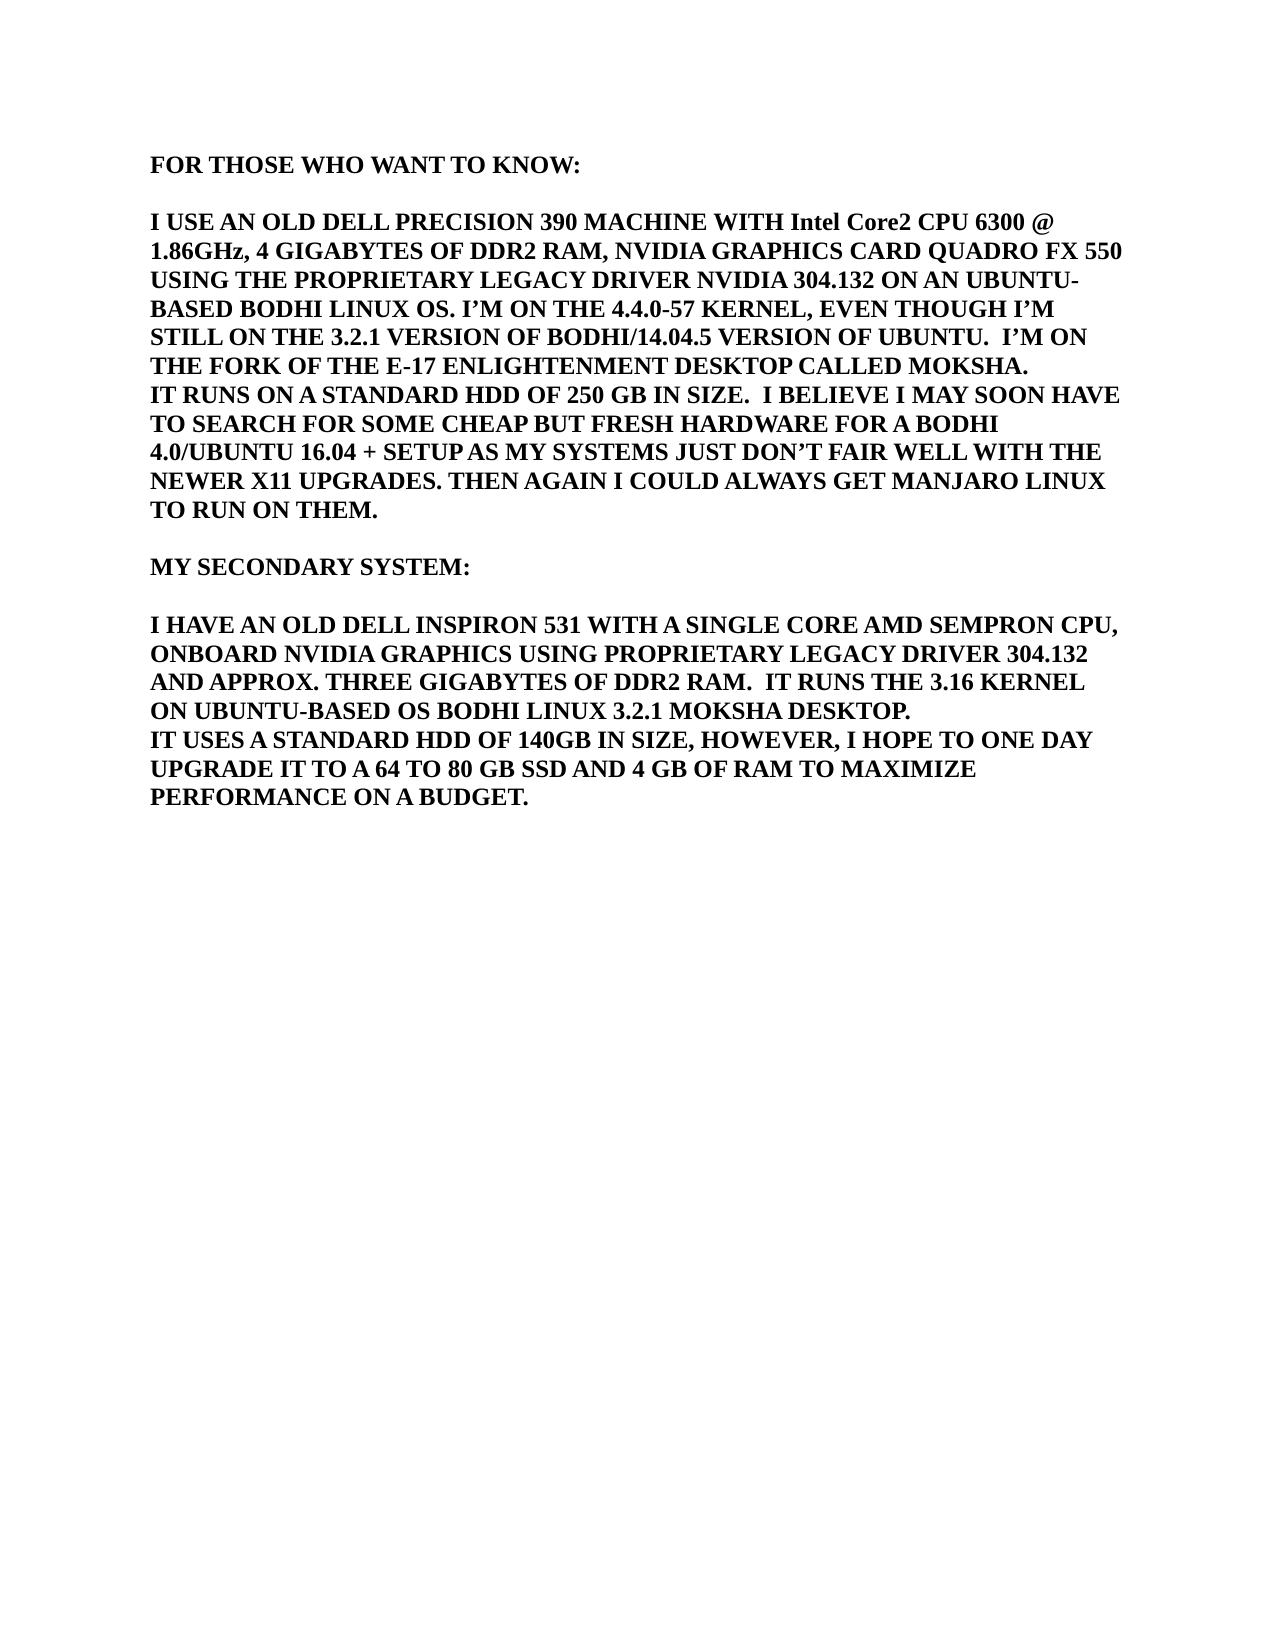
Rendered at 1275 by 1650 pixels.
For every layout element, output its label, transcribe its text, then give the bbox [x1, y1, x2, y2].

text FOR THOSE WHO WANT TO KNOW: [150, 150, 1125, 179]
text AND APPROX. THREE GIGABYTES OF DDR2 RAM. IT RUNS THE 3.16 KERNEL ON UBUNTU-BASED OS BODHI LINUX 3.2.1 MOKSHA DESKTOP. [150, 667, 1125, 725]
text MY SECONDARY SYSTEM: [150, 552, 1125, 581]
text IT USES A STANDARD HDD OF 140GB IN SIZE, HOWEVER, I HOPE TO ONE DAY UPGRADE IT TO A 64 TO 80 GB SSD AND 4 GB OF RAM TO MAXIMIZE PERFORMANCE ON A BUDGET. [150, 725, 1125, 811]
text I HAVE AN OLD DELL INSPIRON 531 WITH A SINGLE CORE AMD SEMPRON CPU, ONBOARD NVIDIA GRAPHICS USING PROPRIETARY LEGACY DRIVER 304.132 [150, 610, 1125, 667]
text I USE AN OLD DELL PRECISION 390 MACHINE WITH Intel Core2 CPU 6300 @ 1.86GHz, 4 GIGABYTES OF DDR2 RAM, NVIDIA GRAPHICS CARD QUADRO FX 550 USING THE PROPRIETARY LEGACY DRIVER NVIDIA 304.132 ON AN UBUNTU-BASED BODHI LINUX OS. I’M ON THE 4.4.0-57 KERNEL, EVEN THOUGH I’M STILL ON THE 3.2.1 VERSION OF BODHI/14.04.5 VERSION OF UBUNTU. I’M ON THE FORK OF THE E-17 ENLIGHTENMENT DESKTOP CALLED MOKSHA. [150, 207, 1125, 380]
text IT RUNS ON A STANDARD HDD OF 250 GB IN SIZE. I BELIEVE I MAY SOON HAVE TO SEARCH FOR SOME CHEAP BUT FRESH HARDWARE FOR A BODHI 4.0/UBUNTU 16.04 + SETUP AS MY SYSTEMS JUST DON’T FAIR WELL WITH THE NEWER X11 UPGRADES. THEN AGAIN I COULD ALWAYS GET MANJARO LINUX TO RUN ON THEM. [150, 380, 1125, 524]
